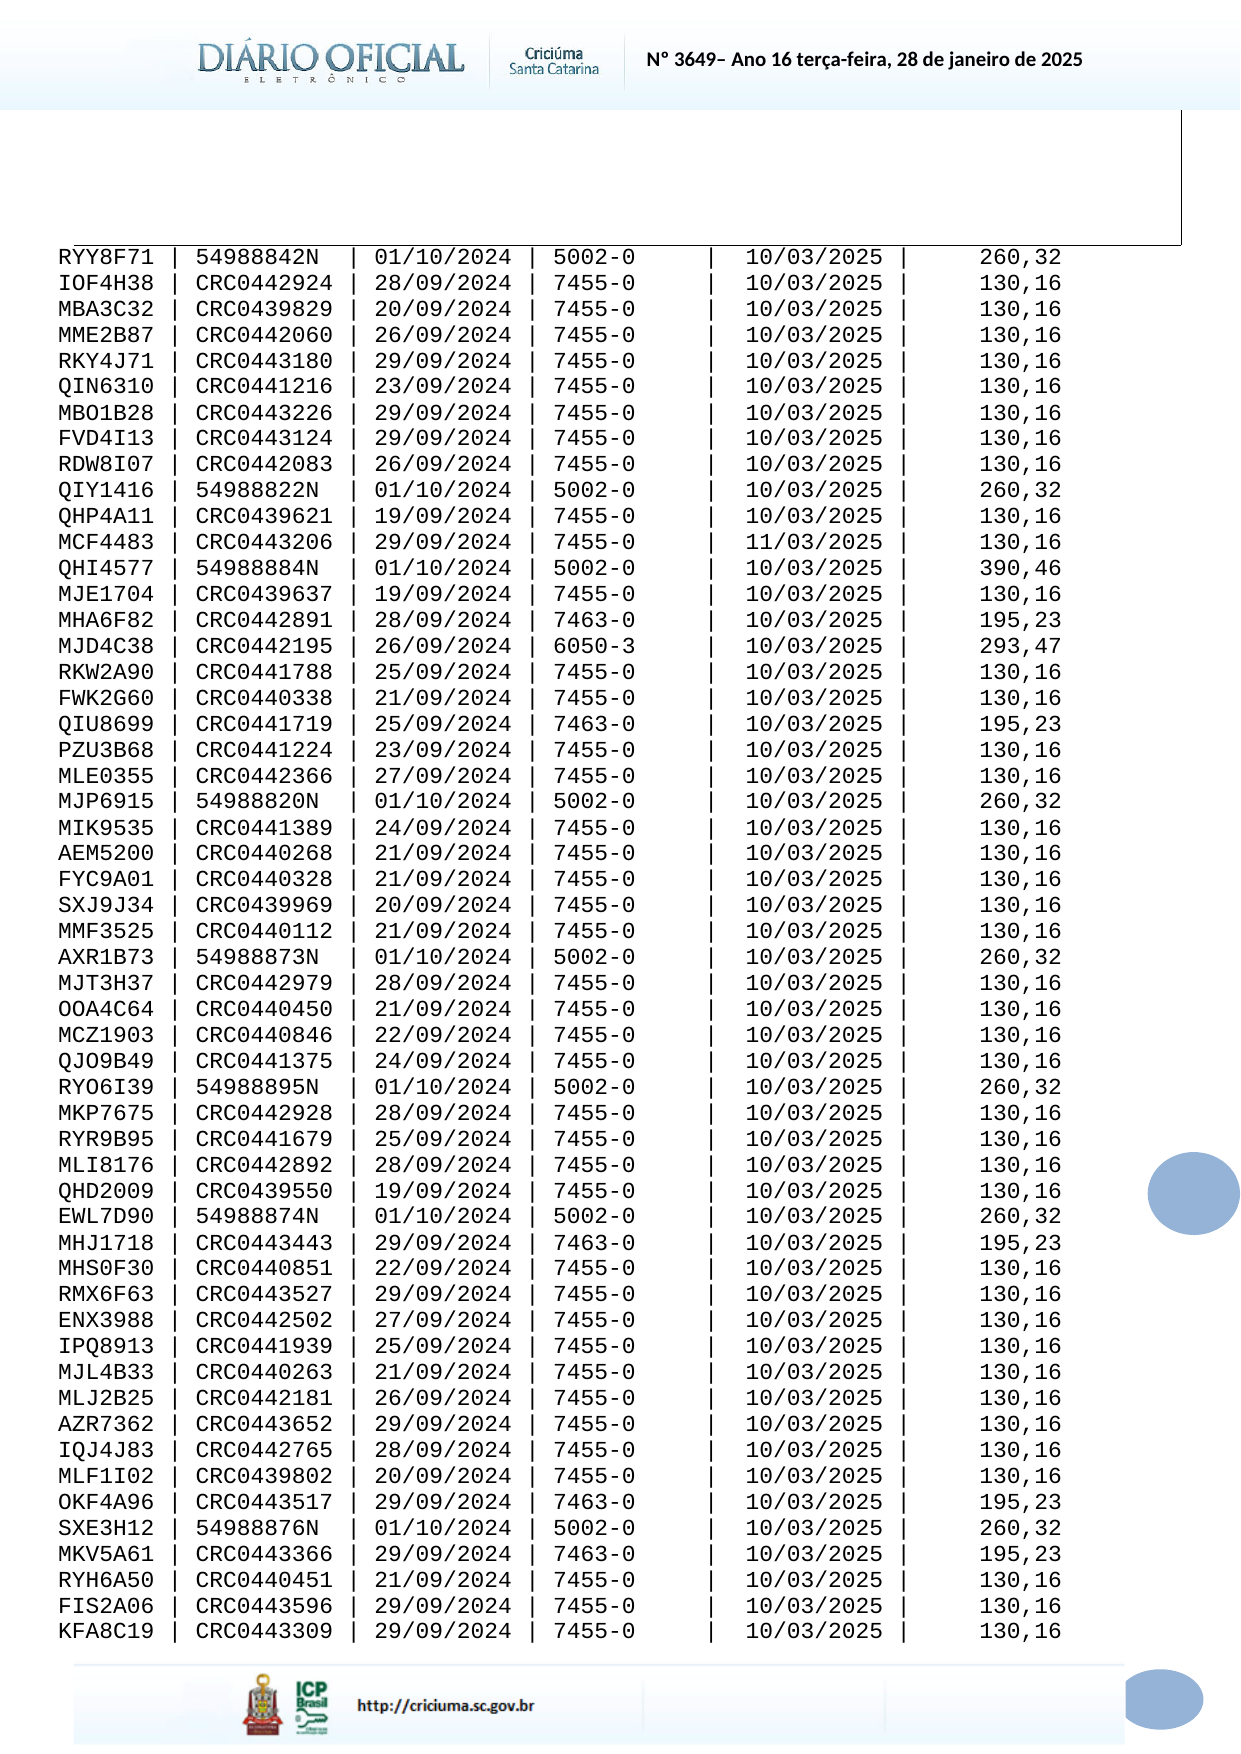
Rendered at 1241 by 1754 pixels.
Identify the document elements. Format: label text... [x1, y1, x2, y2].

text QHD2009 | CRC0439550 | 19/09/2024 | 7455-0 | 10/03/2025 | 130,16 [44, 1179, 1150, 1205]
text ENX3988 | CRC0442502 | 27/09/2024 | 7455-0 | 10/03/2025 | 130,16 [44, 1309, 1181, 1334]
text QJO9B49 | CRC0441375 | 24/09/2024 | 7455-0 | 10/03/2025 | 130,16 [44, 1049, 1181, 1075]
text RYH6A50 | CRC0440451 | 21/09/2024 | 7455-0 | 10/03/2025 | 130,16 [44, 1568, 1181, 1594]
text IQJ4J83 | CRC0442765 | 28/09/2024 | 7455-0 | 10/03/2025 | 130,16 [44, 1438, 1181, 1464]
text FIS2A06 | CRC0443596 | 29/09/2024 | 7455-0 | 10/03/2025 | 130,16 [44, 1594, 1181, 1620]
text MHS0F30 | CRC0440851 | 22/09/2024 | 7455-0 | 10/03/2025 | 130,16 [44, 1257, 1181, 1283]
text MJL4B33 | CRC0440263 | 21/09/2024 | 7455-0 | 10/03/2025 | 130,16 [44, 1361, 1181, 1386]
text MHJ1718 | CRC0443443 | 29/09/2024 | 7463-0 | 10/03/2025 | 195,23 [44, 1231, 1181, 1257]
text MJE1704 | CRC0439637 | 19/09/2024 | 7455-0 | 10/03/2025 | 130,16 [44, 582, 1181, 608]
text MCF4483 | CRC0443206 | 29/09/2024 | 7455-0 | 11/03/2025 | 130,16 [44, 531, 1181, 556]
text RMX6F63 | CRC0443527 | 29/09/2024 | 7455-0 | 10/03/2025 | 130,16 [44, 1283, 1181, 1309]
text FVD4I13 | CRC0443124 | 29/09/2024 | 7455-0 | 10/03/2025 | 130,16 [44, 427, 1181, 453]
text AEM5200 | CRC0440268 | 21/09/2024 | 7455-0 | 10/03/2025 | 130,16 [44, 842, 1181, 868]
text MIK9535 | CRC0441389 | 24/09/2024 | 7455-0 | 10/03/2025 | 130,16 [44, 816, 1181, 842]
text MKV5A61 | CRC0443366 | 29/09/2024 | 7463-0 | 10/03/2025 | 195,23 [44, 1542, 1181, 1568]
text MLF1I02 | CRC0439802 | 20/09/2024 | 7455-0 | 10/03/2025 | 130,16 [44, 1464, 1181, 1490]
text IPQ8913 | CRC0441939 | 25/09/2024 | 7455-0 | 10/03/2025 | 130,16 [44, 1334, 1181, 1361]
text EWL7D90 | 54988874N | 01/10/2024 | 5002-0 | 10/03/2025 | 260,32 [44, 1205, 1171, 1231]
text KFA8C19 | CRC0443309 | 29/09/2024 | 7455-0 | 10/03/2025 | 130,16 [44, 1620, 1181, 1646]
text MCZ1903 | CRC0440846 | 22/09/2024 | 7455-0 | 10/03/2025 | 130,16 [44, 1023, 1181, 1049]
text MME2B87 | CRC0442060 | 26/09/2024 | 7455-0 | 10/03/2025 | 130,16 [44, 323, 1181, 349]
text RYY8F71 | 54988842N | 01/10/2024 | 5002-0 | 10/03/2025 | 260,32 [44, 245, 1181, 271]
text MJP6915 | 54988820N | 01/10/2024 | 5002-0 | 10/03/2025 | 260,32 [44, 790, 1181, 816]
text RYO6I39 | 54988895N | 01/10/2024 | 5002-0 | 10/03/2025 | 260,32 [44, 1075, 1181, 1101]
text SXE3H12 | 54988876N | 01/10/2024 | 5002-0 | 10/03/2025 | 260,32 [44, 1516, 1181, 1542]
text PZU3B68 | CRC0441224 | 23/09/2024 | 7455-0 | 10/03/2025 | 130,16 [44, 738, 1181, 764]
text AXR1B73 | 54988873N | 01/10/2024 | 5002-0 | 10/03/2025 | 260,32 [44, 946, 1181, 971]
text MKP7675 | CRC0442928 | 28/09/2024 | 7455-0 | 10/03/2025 | 130,16 [44, 1101, 1181, 1127]
text MBA3C32 | CRC0439829 | 20/09/2024 | 7455-0 | 10/03/2025 | 130,16 [44, 297, 1181, 323]
text QHP4A11 | CRC0439621 | 19/09/2024 | 7455-0 | 10/03/2025 | 130,16 [44, 504, 1181, 531]
text AZR7362 | CRC0443652 | 29/09/2024 | 7455-0 | 10/03/2025 | 130,16 [44, 1412, 1181, 1438]
text MLJ2B25 | CRC0442181 | 26/09/2024 | 7455-0 | 10/03/2025 | 130,16 [44, 1386, 1181, 1412]
text IOF4H38 | CRC0442924 | 28/09/2024 | 7455-0 | 10/03/2025 | 130,16 [44, 271, 1181, 297]
text MJT3H37 | CRC0442979 | 28/09/2024 | 7455-0 | 10/03/2025 | 130,16 [44, 971, 1181, 997]
text RYR9B95 | CRC0441679 | 25/09/2024 | 7455-0 | 10/03/2025 | 130,16 [44, 1127, 1181, 1153]
text OOA4C64 | CRC0440450 | 21/09/2024 | 7455-0 | 10/03/2025 | 130,16 [44, 997, 1181, 1023]
text FWK2G60 | CRC0440338 | 21/09/2024 | 7455-0 | 10/03/2025 | 130,16 [44, 686, 1181, 712]
text OKF4A96 | CRC0443517 | 29/09/2024 | 7463-0 | 10/03/2025 | 195,23 [44, 1490, 1181, 1516]
text QIN6310 | CRC0441216 | 23/09/2024 | 7455-0 | 10/03/2025 | 130,16 [44, 375, 1181, 401]
text RKW2A90 | CRC0441788 | 25/09/2024 | 7455-0 | 10/03/2025 | 130,16 [44, 660, 1181, 686]
text MBO1B28 | CRC0443226 | 29/09/2024 | 7455-0 | 10/03/2025 | 130,16 [44, 401, 1181, 427]
text QIY1416 | 54988822N | 01/10/2024 | 5002-0 | 10/03/2025 | 260,32 [44, 479, 1181, 504]
text QHI4577 | 54988884N | 01/10/2024 | 5002-0 | 10/03/2025 | 390,46 [44, 556, 1181, 582]
text MJD4C38 | CRC0442195 | 26/09/2024 | 6050-3 | 10/03/2025 | 293,47 [44, 634, 1181, 660]
text RDW8I07 | CRC0442083 | 26/09/2024 | 7455-0 | 10/03/2025 | 130,16 [44, 453, 1181, 479]
text QIU8699 | CRC0441719 | 25/09/2024 | 7463-0 | 10/03/2025 | 195,23 [44, 712, 1181, 738]
text MMF3525 | CRC0440112 | 21/09/2024 | 7455-0 | 10/03/2025 | 130,16 [44, 919, 1181, 946]
text MLI8176 | CRC0442892 | 28/09/2024 | 7455-0 | 10/03/2025 | 130,16 [44, 1153, 1180, 1179]
text MHA6F82 | CRC0442891 | 28/09/2024 | 7463-0 | 10/03/2025 | 195,23 [44, 608, 1181, 634]
text SXJ9J34 | CRC0439969 | 20/09/2024 | 7455-0 | 10/03/2025 | 130,16 [44, 894, 1181, 919]
text FYC9A01 | CRC0440328 | 21/09/2024 | 7455-0 | 10/03/2025 | 130,16 [44, 868, 1181, 894]
text RKY4J71 | CRC0443180 | 29/09/2024 | 7455-0 | 10/03/2025 | 130,16 [44, 349, 1181, 375]
text MLE0355 | CRC0442366 | 27/09/2024 | 7455-0 | 10/03/2025 | 130,16 [44, 764, 1181, 790]
